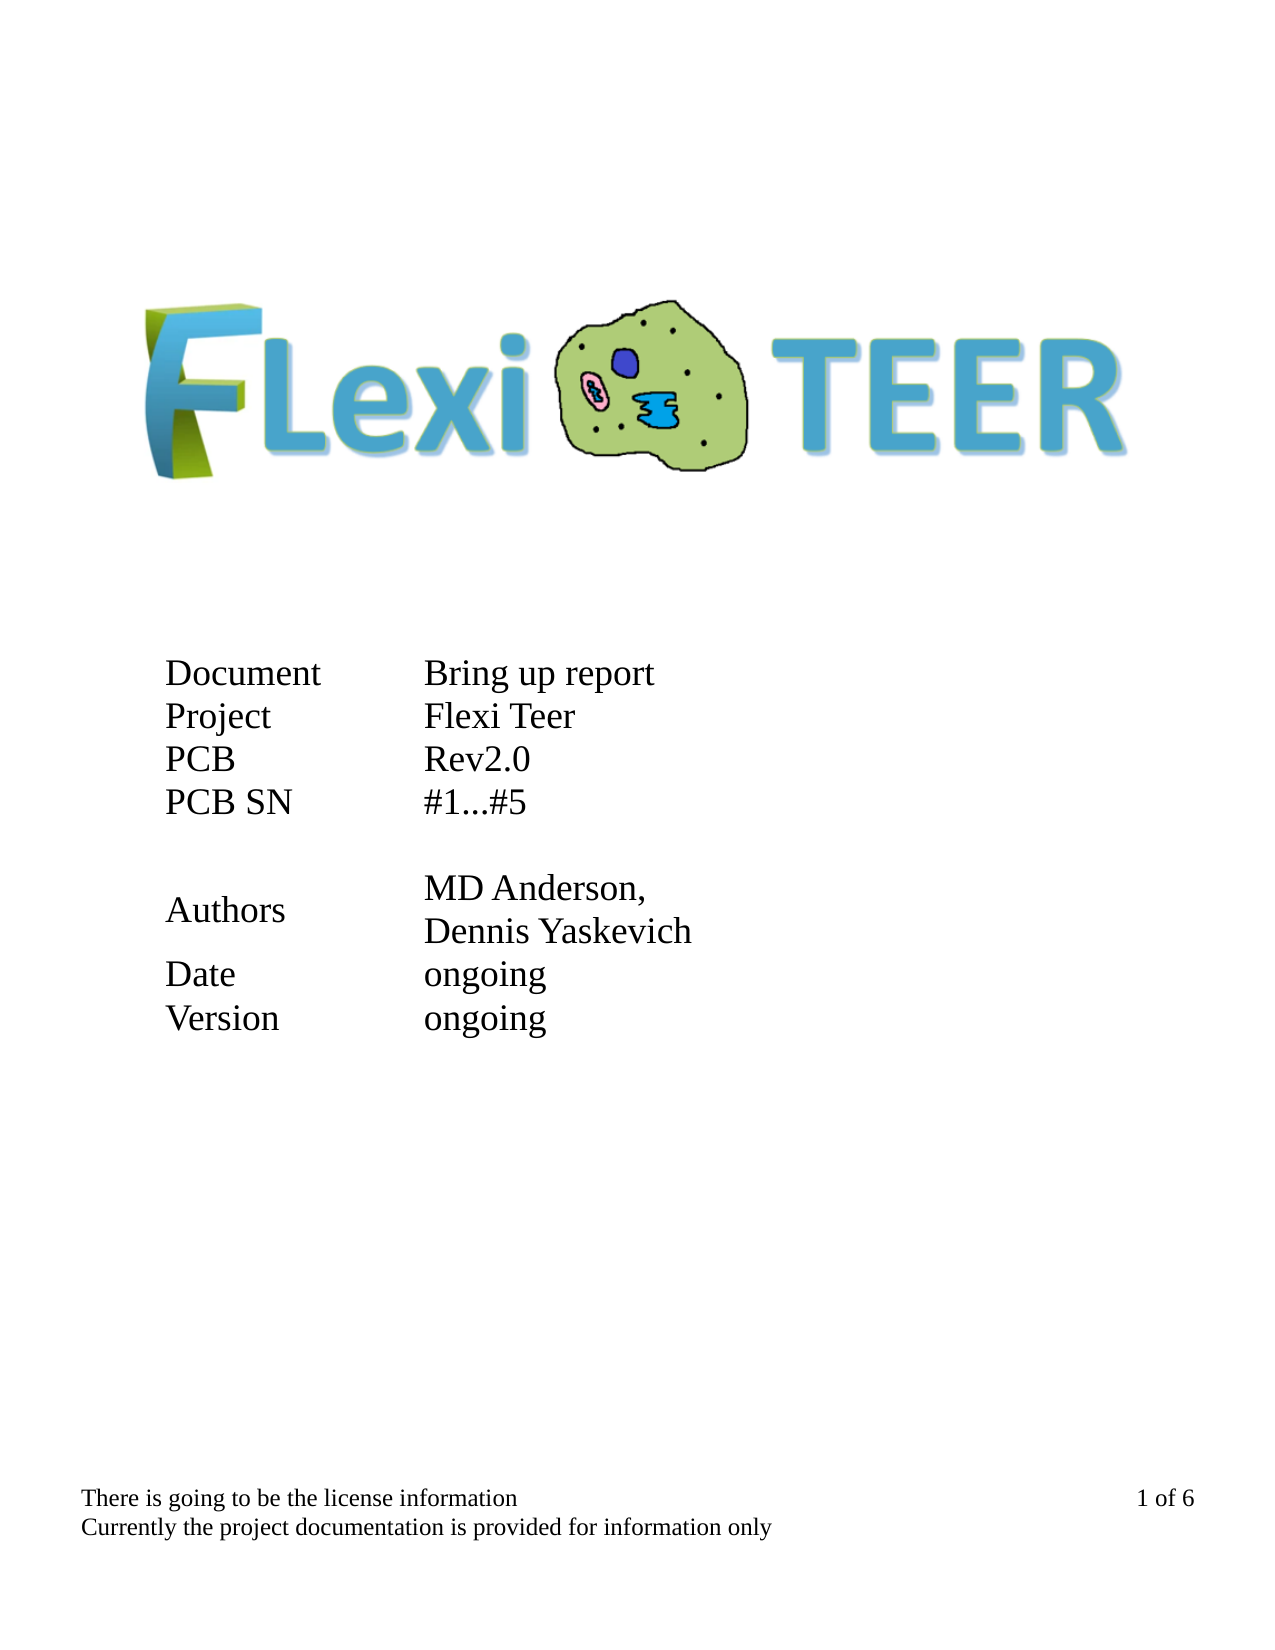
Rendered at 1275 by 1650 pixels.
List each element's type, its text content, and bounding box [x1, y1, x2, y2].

table_cell MD Anderson, Dennis Yaskevich [412, 866, 1121, 952]
table_cell ongoing [412, 952, 1121, 995]
table_cell [154, 823, 412, 866]
table_cell PCB [154, 736, 412, 779]
table_cell Project [154, 693, 412, 736]
table_cell Rev2.0 [412, 736, 1121, 779]
table_cell PCB SN [154, 779, 412, 822]
table_cell Flexi Teer [412, 693, 1121, 736]
table_header Bring up report [412, 650, 1121, 693]
table_cell [412, 823, 1121, 866]
table_cell Authors [154, 866, 412, 952]
table_cell Version [154, 995, 412, 1038]
table_header Document [154, 650, 412, 693]
table_cell Date [154, 952, 412, 995]
table_cell ongoing [412, 995, 1121, 1038]
table_cell #1...#5 [412, 779, 1121, 822]
